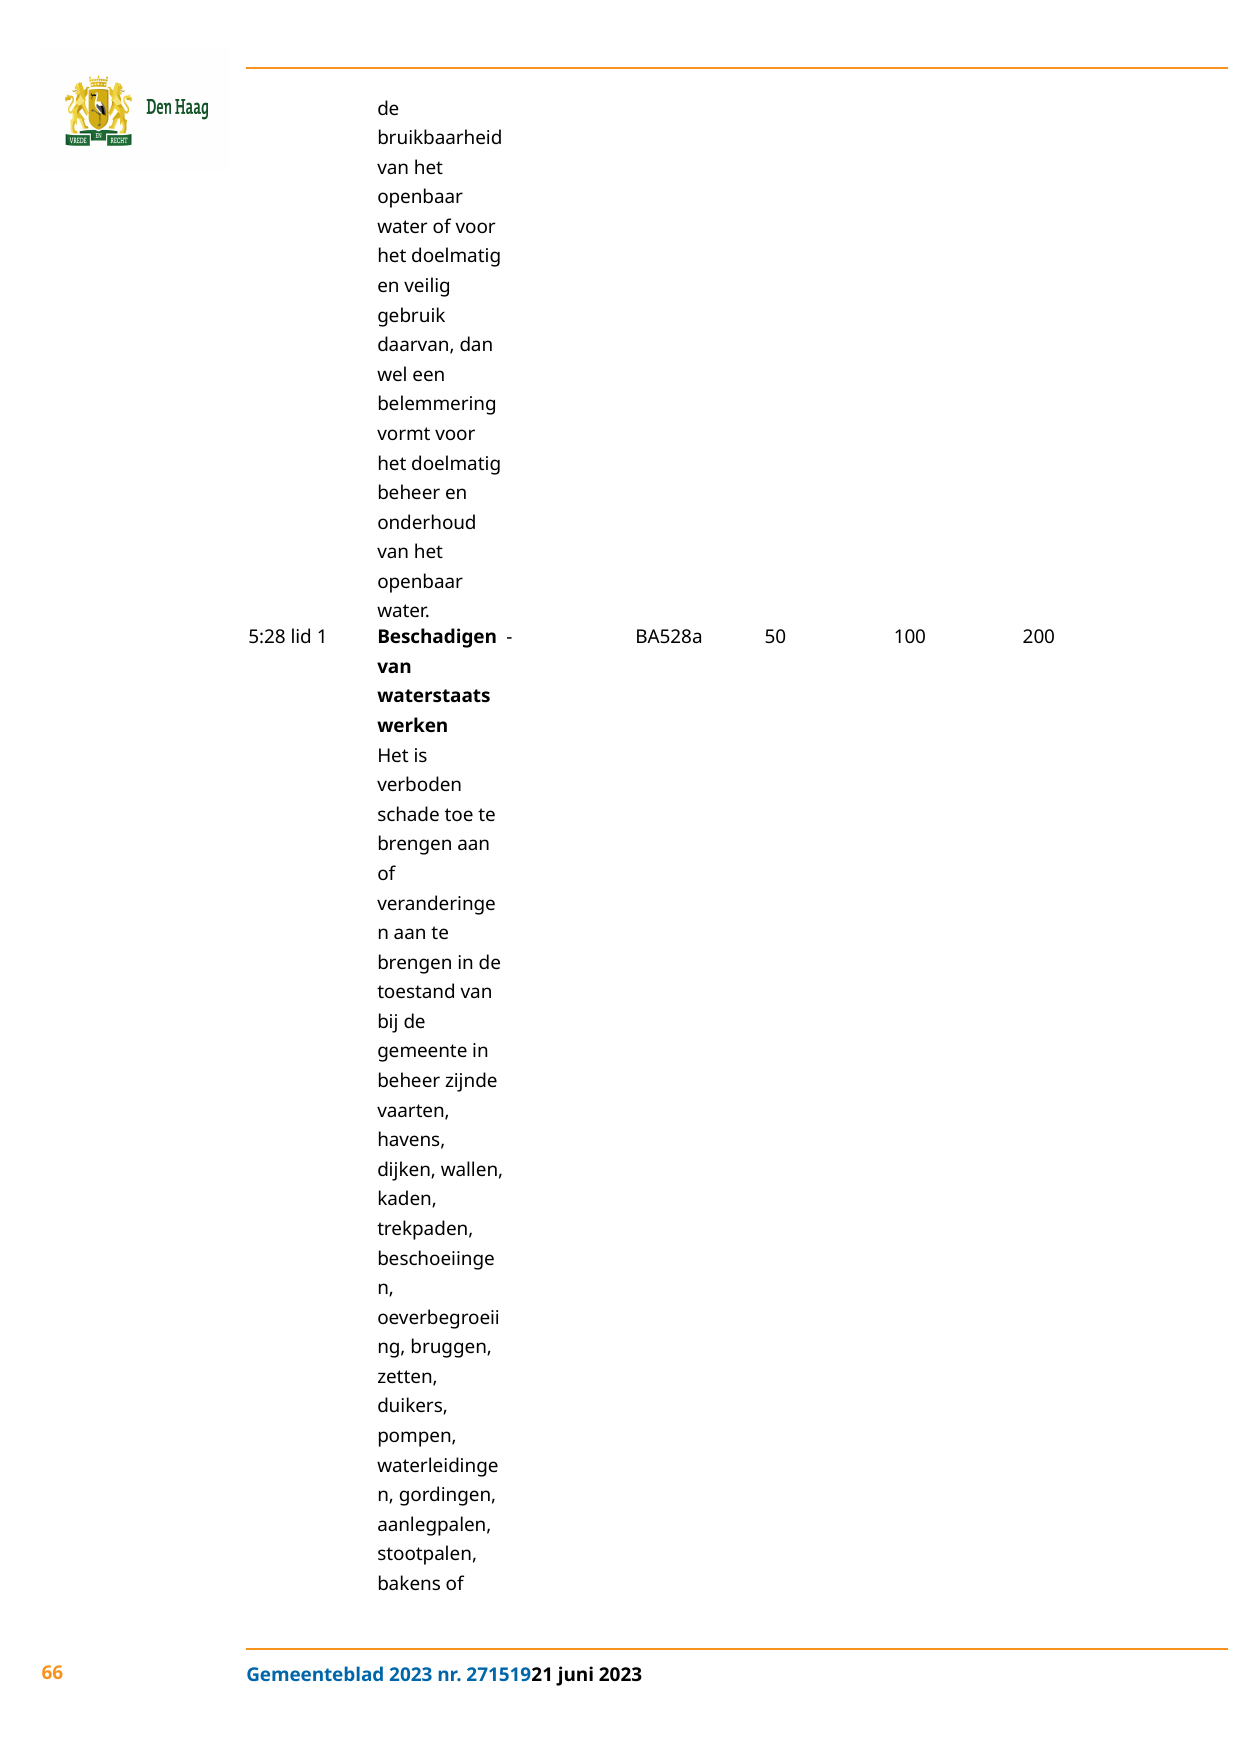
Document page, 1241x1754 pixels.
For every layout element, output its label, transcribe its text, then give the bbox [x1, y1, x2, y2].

table_cell 50 [764, 624, 893, 1596]
table_cell Beschadigen van waterstaatswerken Het is verboden schade toe te brengen aan of veranderingen aan te brengen in de toestand van bij de gemeente in beheer zijnde vaarten, havens, dijken, wallen, kaden, trekpaden, beschoeiingen, oeverbegroeiing, bruggen, zetten, duikers, pompen, waterleidingen, gordingen, aanlegpalen, stootpalen, bakens of [377, 624, 506, 1596]
table_cell 100 [894, 624, 1022, 1596]
table_cell [1023, 95, 1152, 623]
table_cell - [506, 624, 635, 1596]
table_cell 5:28 lid 1 [248, 624, 377, 1596]
table_cell BA528a [635, 624, 764, 1596]
picture [41, 47, 231, 172]
table_cell [635, 95, 764, 623]
table_cell - [506, 95, 635, 623]
table_cell de bruikbaarheid van het openbaar water of voor het doelmatig en veilig gebruik daarvan, dan wel een belemmering vormt voor het doelmatig beheer en onderhoud van het openbaar water. [377, 95, 506, 623]
table_cell 200 [1023, 624, 1152, 1596]
table_cell [248, 95, 377, 623]
table_cell [894, 95, 1022, 623]
table_cell [764, 95, 893, 623]
